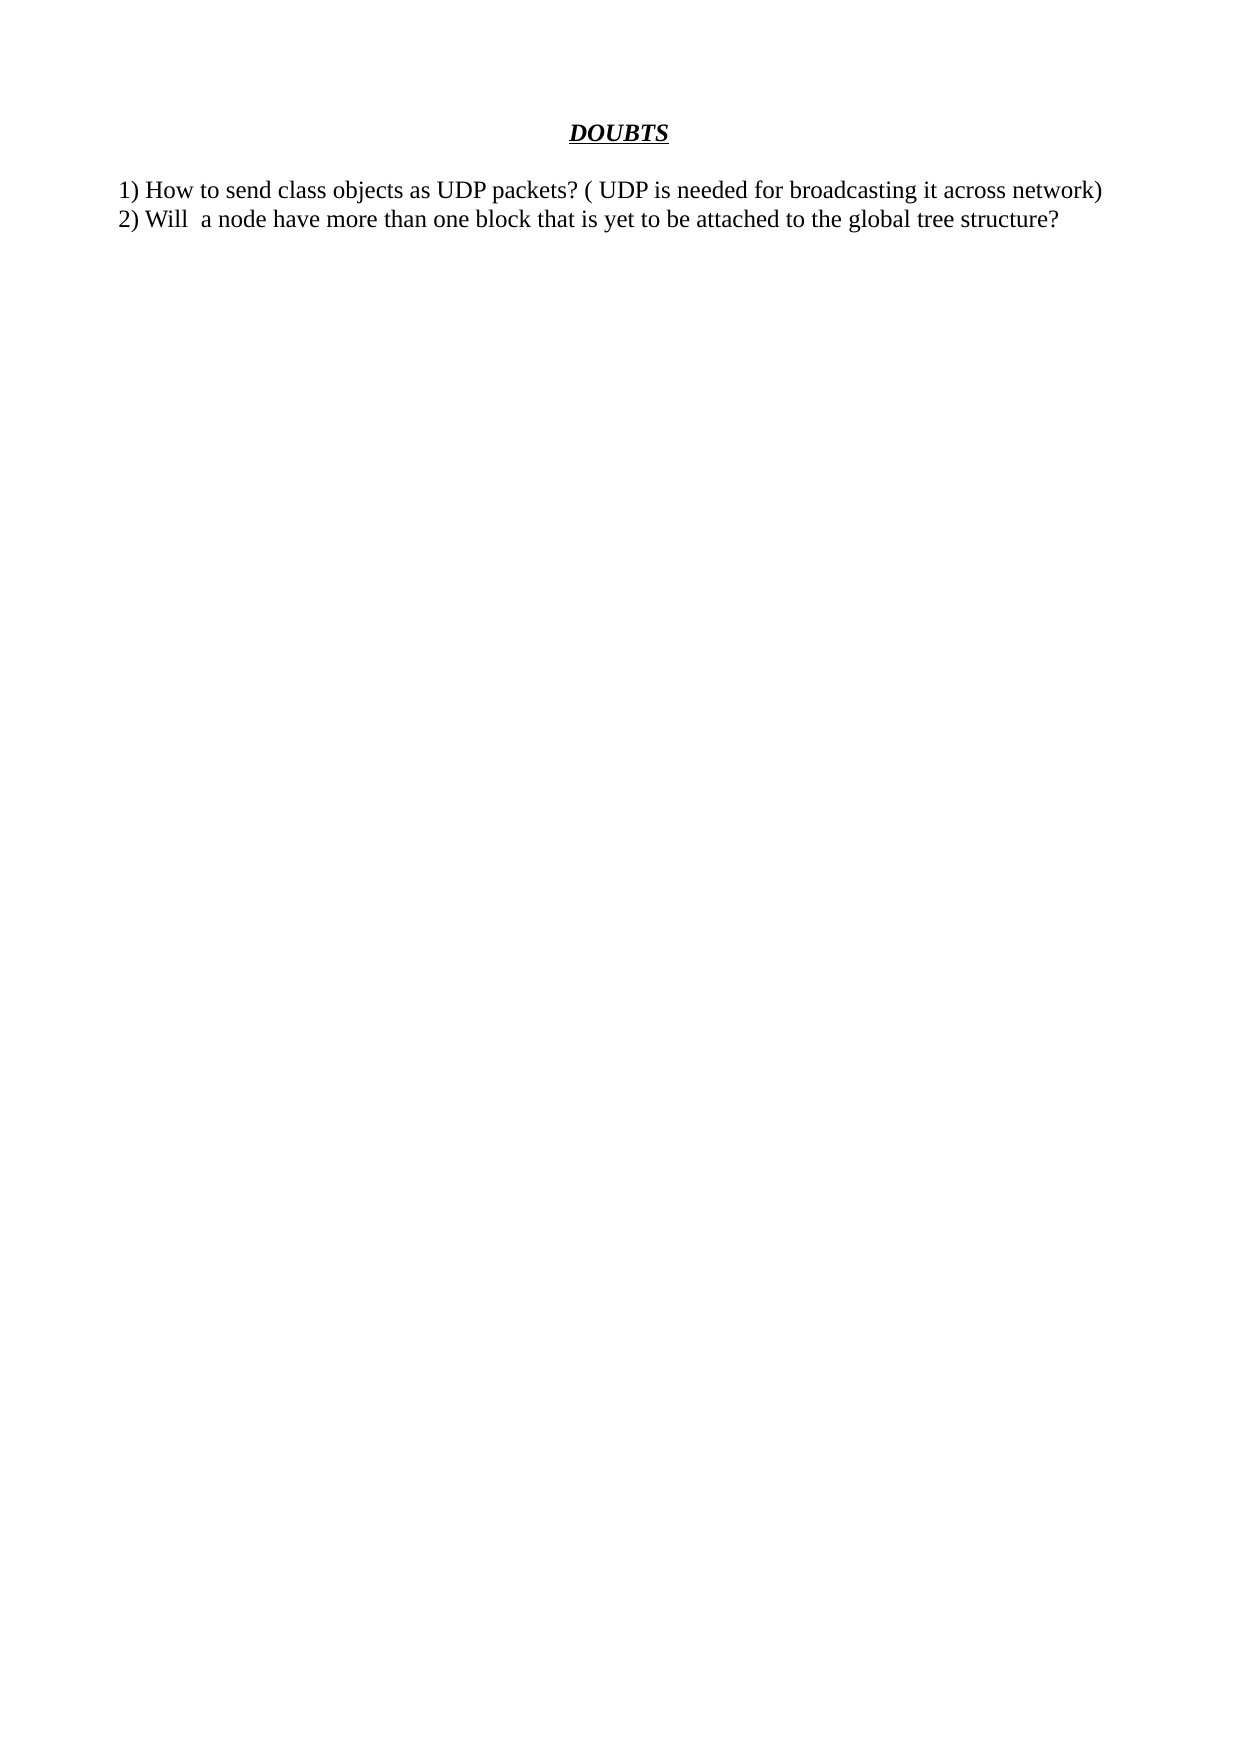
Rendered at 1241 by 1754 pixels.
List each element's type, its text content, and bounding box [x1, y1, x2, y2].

text 2) Will a node have more than one block that is yet to be attached to the global tree structure? [118, 204, 1122, 233]
text DOUBTS [118, 118, 1122, 147]
text 1) How to send class objects as UDP packets? ( UDP is needed for broadcasting it across network) [118, 176, 1122, 204]
